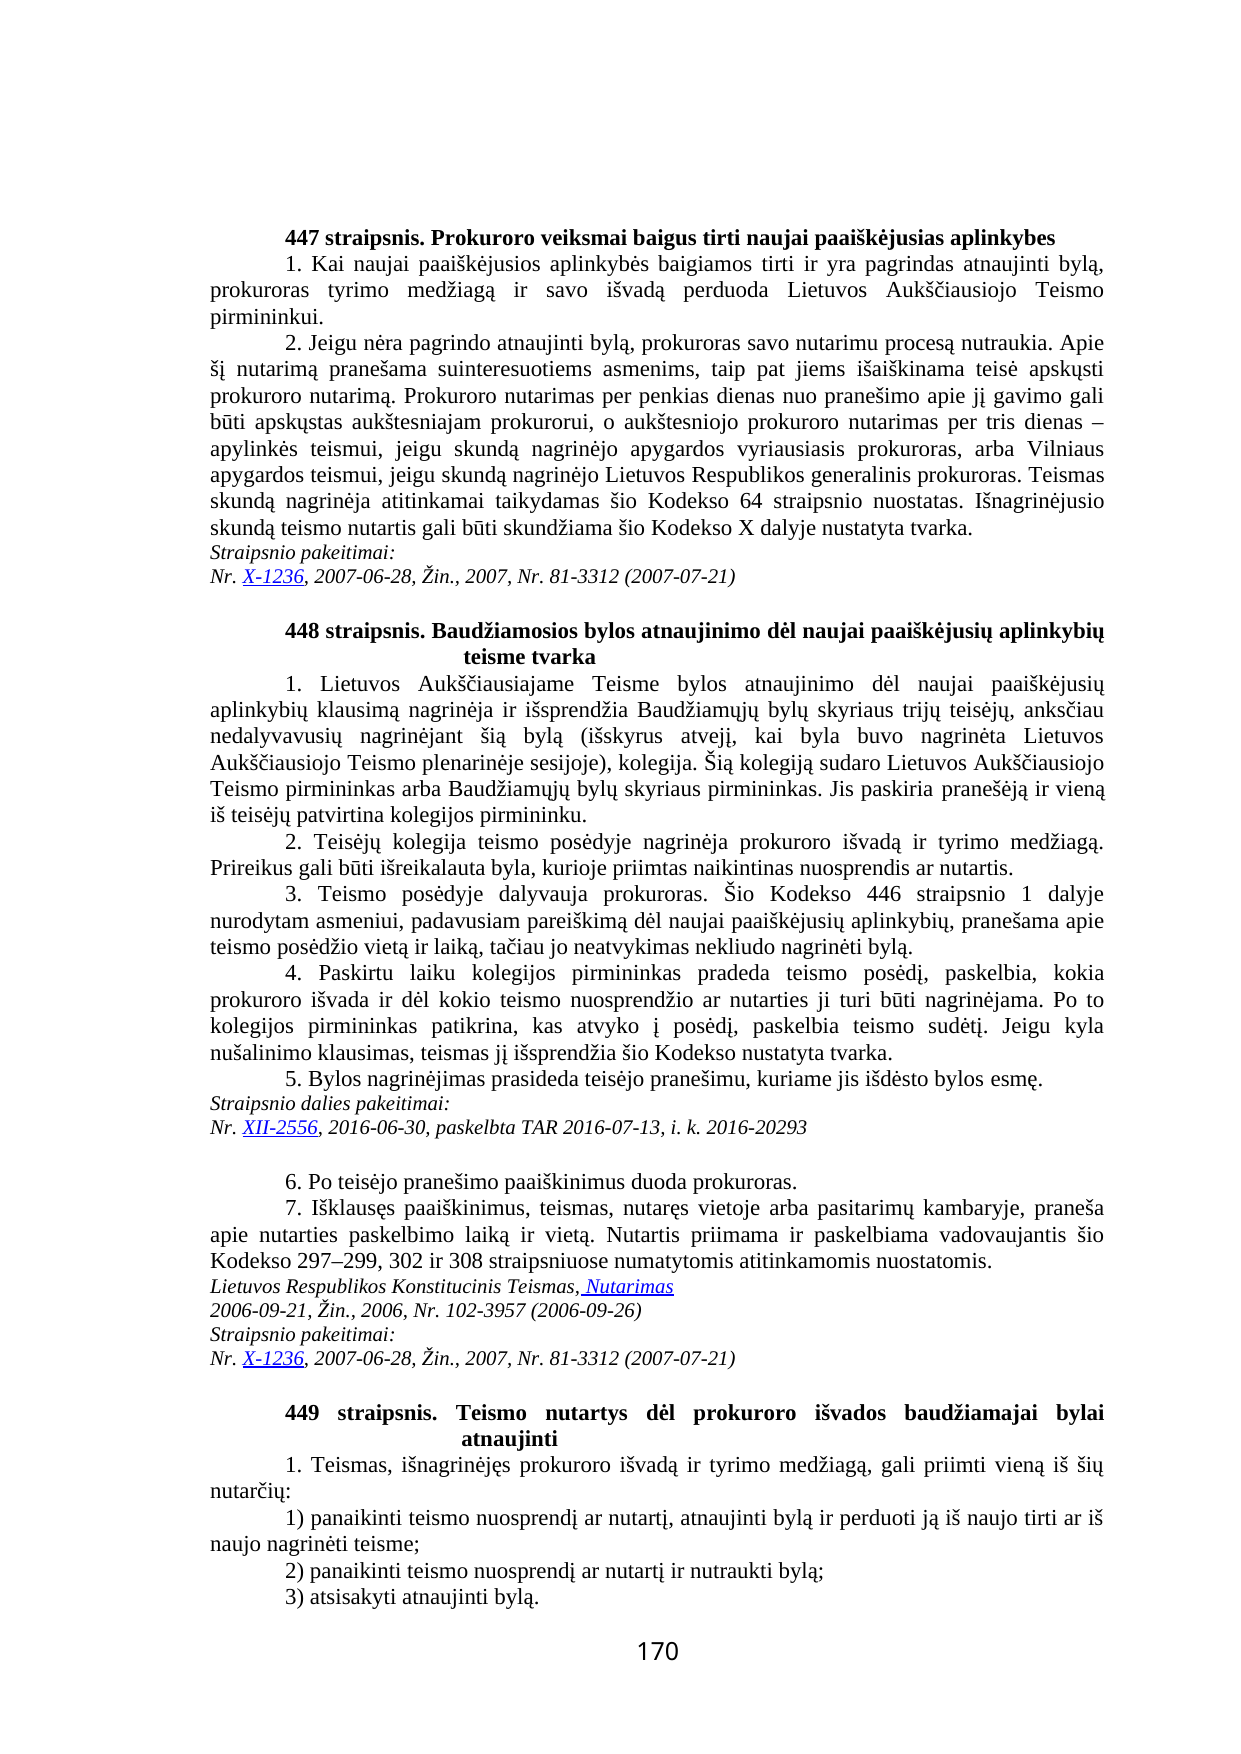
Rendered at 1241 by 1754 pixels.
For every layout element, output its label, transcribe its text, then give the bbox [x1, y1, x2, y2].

text Straipsnio pakeitimai: [210, 540, 1106, 564]
text 2. Jeigu nėra pagrindo atnaujinti bylą, prokuroras savo nutarimu procesą nutraukia. Apie šį nutarimą pranešama suinteresuotiems asmenims, taip pat jiems išaiškinama teisė apskųsti prokuroro nutarimą. Prokuroro nutarimas per penkias dienas nuo pranešimo apie jį gavimo gali būti apskųstas aukštesniajam prokurorui, o aukštesniojo prokuroro nutarimas per tris dienas – apylinkės teismui, jeigu skundą nagrinėjo apygardos vyriausiasis prokuroras, arba Vilniaus apygardos teismui, jeigu skundą nagrinėjo Lietuvos Respublikos generalinis prokuroras. Teismas skundą nagrinėja atitinkamai taikydamas šio Kodekso 64 straipsnio nuostatas. Išnagrinėjusio skundą teismo nutartis gali būti skundžiama šio Kodekso X dalyje nustatyta tvarka. [210, 329, 1106, 540]
text Nr. X-1236, 2007-06-28, Žin., 2007, Nr. 81-3312 (2007-07-21) [210, 564, 1106, 588]
text 448 straipsnis. Baudžiamosios bylos atnaujinimo dėl naujai paaiškėjusių aplinkybių teisme tvarka [285, 617, 1106, 669]
text 2006-09-21, Žin., 2006, Nr. 102-3957 (2006-09-26) [210, 1298, 1106, 1322]
text 2. Teisėjų kolegija teismo posėdyje nagrinėja prokuroro išvadą ir tyrimo medžiagą. Prireikus gali būti išreikalauta byla, kurioje priimtas naikintinas nuosprendis ar nutartis. [210, 828, 1106, 880]
text Nr. X-1236, 2007-06-28, Žin., 2007, Nr. 81-3312 (2007-07-21) [210, 1346, 1106, 1370]
text 2) panaikinti teismo nuosprendį ar nutartį ir nutraukti bylą; [210, 1557, 1106, 1583]
text 1) panaikinti teismo nuosprendį ar nutartį, atnaujinti bylą ir perduoti ją iš naujo tirti ar iš naujo nagrinėti teisme; [210, 1504, 1106, 1557]
text 1. Kai naujai paaiškėjusios aplinkybės baigiamos tirti ir yra pagrindas atnaujinti bylą, prokuroras tyrimo medžiagą ir savo išvadą perduoda Lietuvos Aukščiausiojo Teismo pirmininkui. [210, 250, 1106, 329]
text 5. Bylos nagrinėjimas prasideda teisėjo pranešimu, kuriame jis išdėsto bylos esmę. [210, 1065, 1106, 1091]
text 3. Teismo posėdyje dalyvauja prokuroras. Šio Kodekso 446 straipsnio 1 dalyje nurodytam asmeniui, padavusiam pareiškimą dėl naujai paaiškėjusių aplinkybių, pranešama apie teismo posėdžio vietą ir laiką, tačiau jo neatvykimas nekliudo nagrinėti bylą. [210, 880, 1106, 959]
text 4. Paskirtu laiku kolegijos pirmininkas pradeda teismo posėdį, paskelbia, kokia prokuroro išvada ir dėl kokio teismo nuosprendžio ar nutarties ji turi būti nagrinėjama. Po to kolegijos pirmininkas patikrina, kas atvyko į posėdį, paskelbia teismo sudėtį. Jeigu kyla nušalinimo klausimas, teismas jį išsprendžia šio Kodekso nustatyta tvarka. [210, 959, 1106, 1065]
text 7. Išklausęs paaiškinimus, teismas, nutaręs vietoje arba pasitarimų kambaryje, praneša apie nutarties paskelbimo laiką ir vietą. Nutartis priimama ir paskelbiama vadovaujantis šio Kodekso 297–299, 302 ir 308 straipsniuose numatytomis atitinkamomis nuostatomis. [210, 1194, 1106, 1273]
text Straipsnio dalies pakeitimai: [210, 1091, 1106, 1115]
text Lietuvos Respublikos Konstitucinis Teismas, Nutarimas [210, 1273, 1106, 1298]
text 447 straipsnis. Prokuroro veiksmai baigus tirti naujai paaiškėjusias aplinkybes [285, 224, 1106, 250]
text 6. Po teisėjo pranešimo paaiškinimus duoda prokuroras. [210, 1168, 1106, 1194]
text 3) atsisakyti atnaujinti bylą. [210, 1583, 1106, 1609]
text Nr. XII-2556, 2016-06-30, paskelbta TAR 2016-07-13, i. k. 2016-20293 [210, 1115, 1106, 1139]
text 1. Teismas, išnagrinėjęs prokuroro išvadą ir tyrimo medžiagą, gali priimti vieną iš šių nutarčių: [210, 1451, 1106, 1504]
text 1. Lietuvos Aukščiausiajame Teisme bylos atnaujinimo dėl naujai paaiškėjusių aplinkybių klausimą nagrinėja ir išsprendžia Baudžiamųjų bylų skyriaus trijų teisėjų, anksčiau nedalyvavusių nagrinėjant šią bylą (išskyrus atvejį, kai byla buvo nagrinėta Lietuvos Aukščiausiojo Teismo plenarinėje sesijoje), kolegija. Šią kolegiją sudaro Lietuvos Aukščiausiojo Teismo pirmininkas arba Baudžiamųjų bylų skyriaus pirmininkas. Jis paskiria pranešėją ir vieną iš teisėjų patvirtina kolegijos pirmininku. [210, 669, 1106, 828]
text Straipsnio pakeitimai: [210, 1322, 1106, 1346]
text 449 straipsnis. Teismo nutartys dėl prokuroro išvados baudžiamajai bylai atnaujinti [285, 1398, 1106, 1451]
